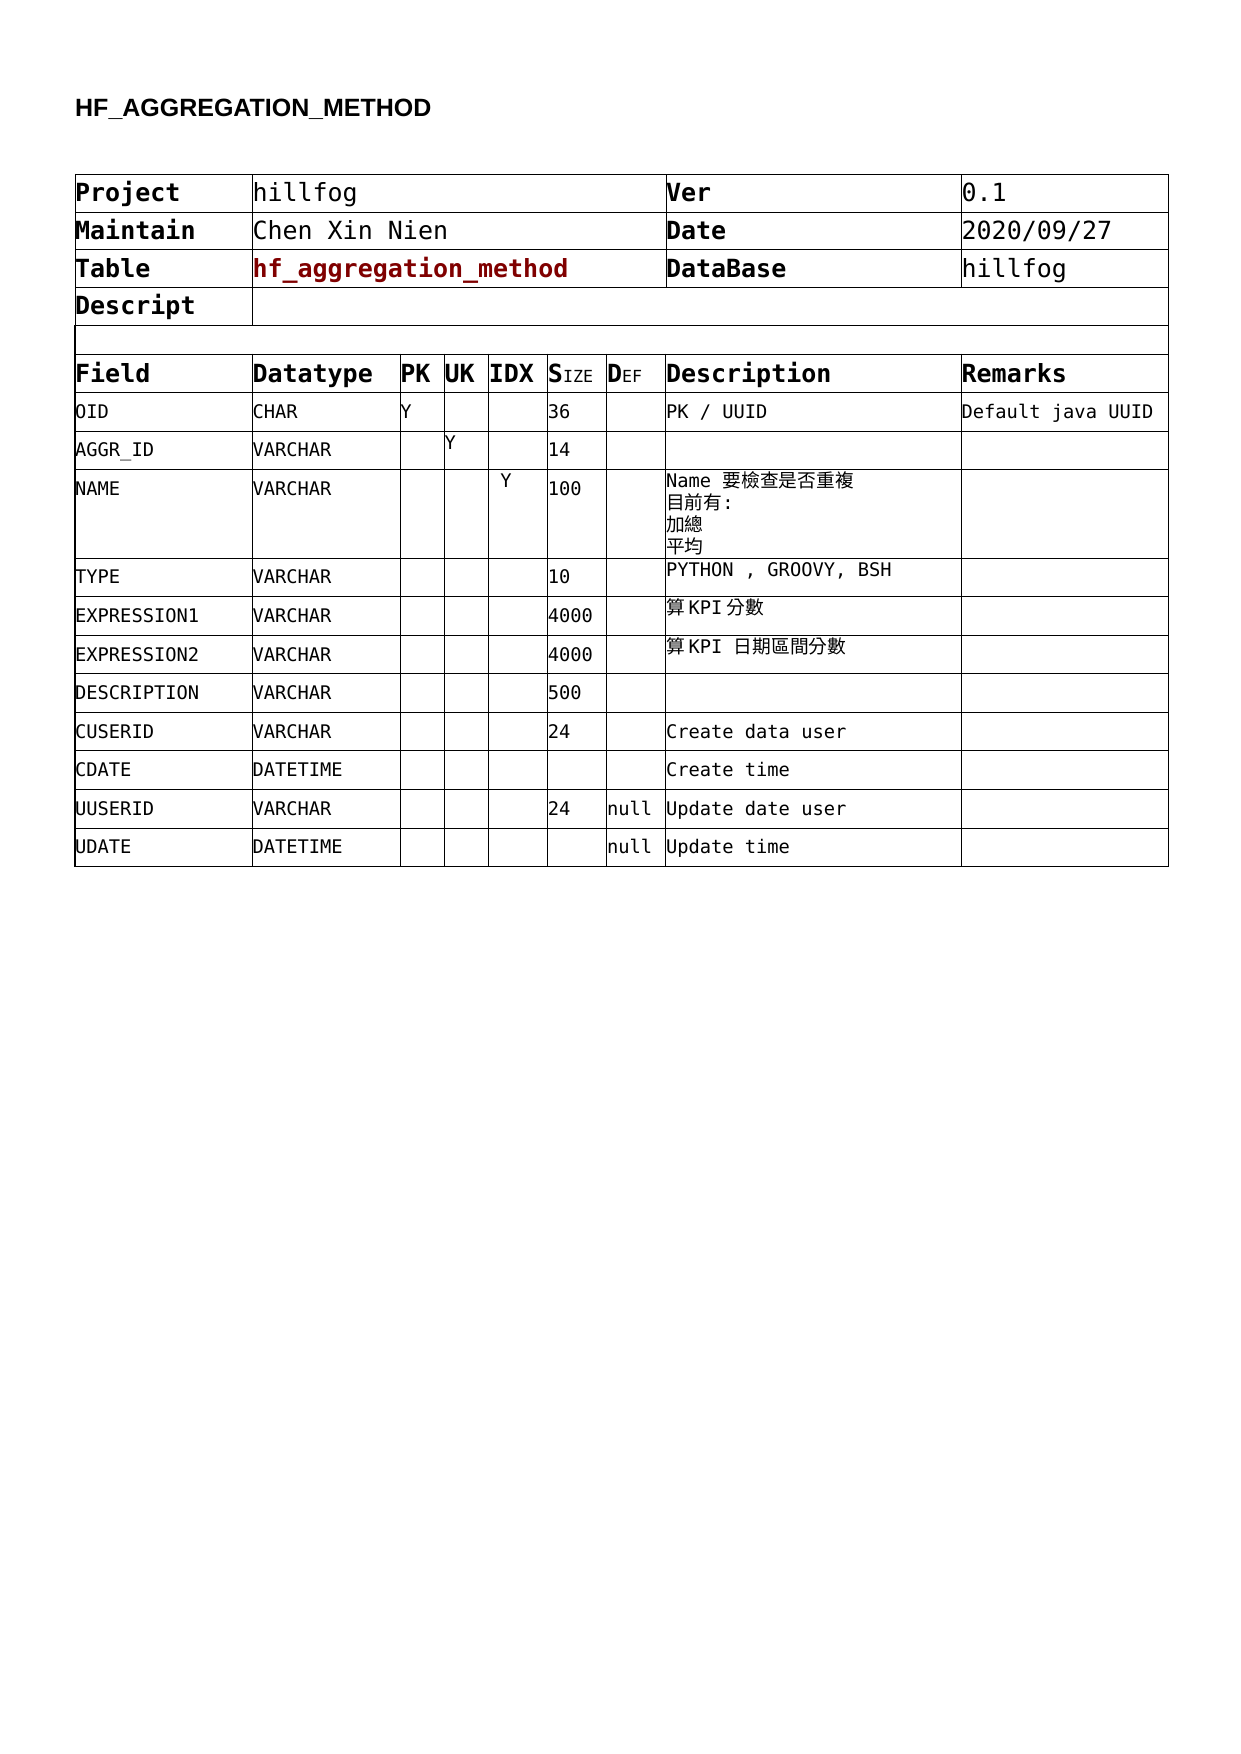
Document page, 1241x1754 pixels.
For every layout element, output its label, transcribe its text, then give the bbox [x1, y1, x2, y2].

table_cell CDATE [76, 751, 252, 789]
table_cell PYTHON , GROOVY, BSH [666, 559, 961, 596]
table_cell [445, 829, 488, 866]
table_cell [445, 636, 488, 673]
table_cell [962, 751, 1168, 789]
table_header Ver [667, 175, 961, 212]
table_cell [1169, 469, 1181, 558]
table_cell Default java UUID [962, 393, 1168, 431]
table_cell [489, 829, 547, 866]
table_cell NAME [76, 470, 252, 558]
table_cell [76, 326, 1168, 353]
table_cell 2020/09/27 [962, 213, 1168, 249]
table_cell [489, 597, 547, 635]
table_cell VARCHAR [253, 559, 400, 596]
table_cell [962, 674, 1168, 712]
table_cell 算KPI 日期區間分數 [666, 636, 961, 673]
table_cell Remarks [962, 355, 1168, 392]
table_cell [962, 597, 1168, 635]
table_cell 36 [548, 393, 606, 431]
table_header 0.1 [962, 175, 1168, 212]
table_cell [607, 713, 665, 750]
table_cell [445, 559, 488, 596]
table_cell Description [666, 355, 961, 392]
table_cell [489, 751, 547, 789]
table_cell [401, 790, 444, 827]
table_cell SIZE [548, 355, 606, 392]
table_cell Y [489, 470, 547, 558]
table_cell Create data user [666, 713, 961, 750]
table_cell [1169, 750, 1181, 789]
table_cell null [607, 790, 665, 827]
table_cell UK [445, 355, 488, 392]
table_cell 100 [548, 470, 606, 558]
table_cell 14 [548, 432, 606, 469]
table_cell DataBase [667, 250, 961, 287]
table_cell [962, 559, 1168, 596]
table_cell [401, 597, 444, 635]
table_cell [962, 636, 1168, 673]
table_cell [401, 636, 444, 673]
table_cell 4000 [548, 597, 606, 635]
table_cell [401, 713, 444, 750]
table_cell IDX [489, 355, 547, 392]
table_cell [489, 393, 547, 431]
table_cell [1169, 789, 1181, 827]
table_cell Chen Xin Nien [253, 213, 666, 249]
table_cell [1169, 325, 1181, 353]
table_cell [445, 393, 488, 431]
table_cell [489, 713, 547, 750]
table_header [1175, 174, 1181, 212]
table_cell [445, 751, 488, 789]
table_cell [962, 713, 1168, 750]
table_cell [666, 674, 961, 712]
table_cell [489, 559, 547, 596]
table_cell VARCHAR [253, 790, 400, 827]
table_cell CHAR [253, 393, 400, 431]
table_cell VARCHAR [253, 636, 400, 673]
table_cell [607, 636, 665, 673]
table_cell [1169, 712, 1181, 750]
table_cell [1169, 392, 1181, 431]
table_cell [548, 829, 606, 866]
table_cell TYPE [76, 559, 252, 596]
table_cell PK / UUID [666, 393, 961, 431]
table_cell [489, 674, 547, 712]
table_cell VARCHAR [253, 597, 400, 635]
table_cell [1169, 673, 1181, 712]
table_cell DATETIME [253, 751, 400, 789]
table_cell VARCHAR [253, 674, 400, 712]
table_cell [607, 470, 665, 558]
table_header Project [76, 175, 252, 212]
table_cell [607, 674, 665, 712]
table_cell 4000 [548, 636, 606, 673]
table_cell [1169, 354, 1181, 392]
table_cell Maintain [76, 213, 252, 249]
table_cell [401, 829, 444, 866]
table_cell DEF [607, 355, 665, 392]
table_cell [607, 393, 665, 431]
subtitle HF_AGGREGATION_METHOD [75, 89, 1165, 127]
table_cell [401, 751, 444, 789]
table_cell Field [76, 355, 252, 392]
table_cell [401, 432, 444, 469]
table_cell 24 [548, 713, 606, 750]
table_cell CUSERID [76, 713, 252, 750]
table_cell Create time [666, 751, 961, 789]
table_cell [1175, 287, 1181, 325]
table_cell [1169, 431, 1181, 469]
table_cell [445, 790, 488, 827]
table_cell [445, 470, 488, 558]
table_cell Update date user [666, 790, 961, 827]
table_cell [445, 597, 488, 635]
table_cell VARCHAR [253, 713, 400, 750]
table_cell [1169, 828, 1181, 866]
table_cell [489, 432, 547, 469]
table_cell [607, 597, 665, 635]
table_cell [607, 559, 665, 596]
table_cell [1169, 596, 1181, 635]
table_cell EXPRESSION1 [76, 597, 252, 635]
table_cell DESCRIPTION [76, 674, 252, 712]
table_cell AGGR_ID [76, 432, 252, 469]
table_cell [489, 790, 547, 827]
table_cell [401, 559, 444, 596]
table_cell [962, 470, 1168, 558]
table_cell [1169, 635, 1181, 673]
table_cell 10 [548, 559, 606, 596]
table_cell Name 要檢查是否重複 目前有: 加總 平均 [666, 470, 961, 558]
table_cell DATETIME [253, 829, 400, 866]
table_cell OID [76, 393, 252, 431]
table_cell [607, 432, 665, 469]
table_cell [1175, 249, 1181, 287]
table_cell [445, 674, 488, 712]
table_cell [666, 432, 961, 469]
table_cell 24 [548, 790, 606, 827]
table_cell [962, 432, 1168, 469]
table_cell [548, 751, 606, 789]
table_cell Datatype [253, 355, 400, 392]
table_cell hillfog [962, 250, 1168, 287]
table_cell Table [76, 250, 252, 287]
table_cell null [607, 829, 665, 866]
table_cell [962, 829, 1168, 866]
table_cell [962, 790, 1168, 827]
table_cell [401, 674, 444, 712]
table_cell Descript [76, 288, 252, 325]
table_cell Update time [666, 829, 961, 866]
table_cell Date [667, 213, 961, 249]
table_cell EXPRESSION2 [76, 636, 252, 673]
table_cell VARCHAR [253, 432, 400, 469]
table_cell [445, 713, 488, 750]
table_cell [253, 288, 1168, 325]
table_cell UUSERID [76, 790, 252, 827]
table_cell PK [401, 355, 444, 392]
table_cell UDATE [76, 829, 252, 866]
table_cell Y [445, 432, 488, 469]
table_cell [1169, 558, 1181, 596]
table_cell [489, 636, 547, 673]
table_cell [607, 751, 665, 789]
table_cell 500 [548, 674, 606, 712]
table_cell VARCHAR [253, 470, 400, 558]
table_header hillfog [253, 175, 666, 212]
table_cell hf_aggregation_method [253, 250, 666, 287]
table_cell [1175, 212, 1181, 249]
table_cell [401, 470, 444, 558]
table_cell 算KPI分數 [666, 597, 961, 635]
table_cell Y [401, 393, 444, 431]
